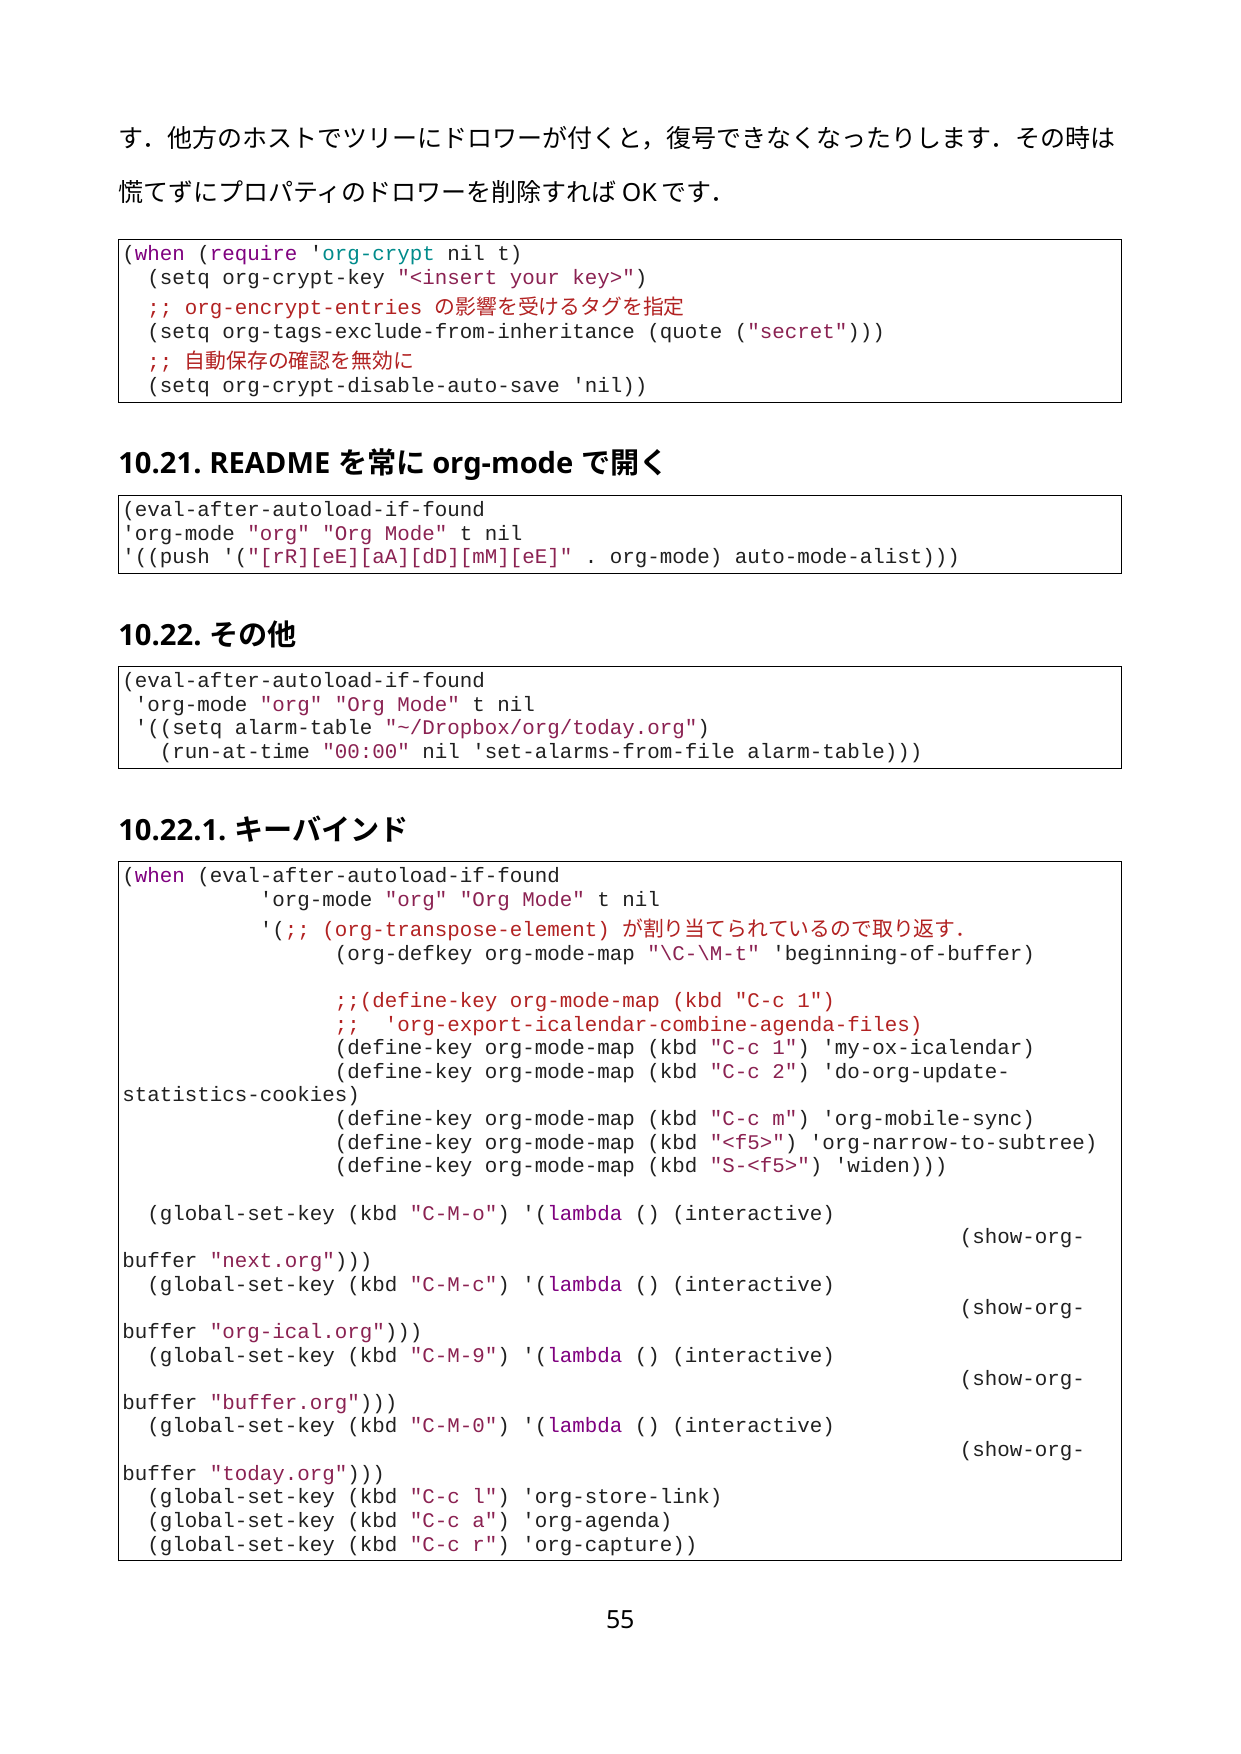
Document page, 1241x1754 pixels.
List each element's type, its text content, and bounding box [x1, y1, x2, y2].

text (when (require 'org-crypt nil t) [119, 240, 1121, 263]
subtitle README を常に org-mode で開く [118, 440, 1122, 482]
text (run-at-time "00:00" nil 'set-alarms-from-file alarm-table))) [119, 737, 1121, 768]
text (show-org-buffer "org-ical.org"))) [119, 1293, 1121, 1341]
text (org-defkey org-mode-map "\C-\M-t" 'beginning-of-buffer) [119, 939, 1121, 962]
text (global-set-key (kbd "C-M-o") '(lambda () (interactive) [119, 1199, 1121, 1222]
text '((push '("[rR][eE][aA][dD][mM][eE]" . org-mode) auto-mode-alist))) [119, 542, 1121, 573]
text (global-set-key (kbd "C-c r") 'org-capture)) [119, 1530, 1121, 1560]
text (define-key org-mode-map (kbd "S-<f5>") 'widen))) [119, 1151, 1121, 1175]
text (global-set-key (kbd "C-c l") 'org-store-link) [119, 1482, 1121, 1506]
subtitle キーバインド [118, 806, 1122, 848]
text す．他方のホストでツリーにドロワーが付くと，復号できなくなったりします．その時は慌てずにプロパティのドロワーを削除すればOKです． [118, 118, 1122, 209]
text (show-org-buffer "next.org"))) [119, 1222, 1121, 1270]
text ;; 'org-export-icalendar-combine-agenda-files) [119, 1009, 1121, 1033]
text ;; 自動保存の確認を無効に [119, 341, 1121, 371]
text (show-org-buffer "today.org"))) [119, 1435, 1121, 1482]
text (eval-after-autoload-if-found [119, 496, 1121, 519]
text (when (eval-after-autoload-if-found [119, 862, 1121, 884]
text 'org-mode "org" "Org Mode" t nil [119, 884, 1121, 908]
text '(;; (org-transpose-element) が割り当てられているので取り返す． [119, 908, 1121, 939]
text (define-key org-mode-map (kbd "C-c 2") 'do-org-update-statistics-cookies) [119, 1057, 1121, 1104]
text (show-org-buffer "buffer.org"))) [119, 1364, 1121, 1412]
text 'org-mode "org" "Org Mode" t nil [119, 519, 1121, 542]
text (define-key org-mode-map (kbd "C-c 1") 'my-ox-icalendar) [119, 1033, 1121, 1057]
text '((setq alarm-table "~/Dropbox/org/today.org") [119, 713, 1121, 737]
text (eval-after-autoload-if-found [119, 667, 1121, 690]
text (setq org-crypt-key "<insert your key>") [119, 263, 1121, 287]
text (global-set-key (kbd "C-M-c") '(lambda () (interactive) [119, 1270, 1121, 1293]
subtitle その他 [118, 611, 1122, 654]
text (define-key org-mode-map (kbd "C-c m") 'org-mobile-sync) [119, 1104, 1121, 1128]
text (setq org-tags-exclude-from-inheritance (quote ("secret"))) [119, 317, 1121, 341]
text ;; org-encrypt-entries の影響を受けるタグを指定 [119, 287, 1121, 317]
text (global-set-key (kbd "C-c a") 'org-agenda) [119, 1506, 1121, 1530]
text (define-key org-mode-map (kbd "<f5>") 'org-narrow-to-subtree) [119, 1128, 1121, 1151]
text (setq org-crypt-disable-auto-save 'nil)) [119, 371, 1121, 402]
text 'org-mode "org" "Org Mode" t nil [119, 690, 1121, 713]
text ;;(define-key org-mode-map (kbd "C-c 1") [119, 986, 1121, 1009]
text (global-set-key (kbd "C-M-9") '(lambda () (interactive) [119, 1341, 1121, 1364]
text (global-set-key (kbd "C-M-0") '(lambda () (interactive) [119, 1412, 1121, 1435]
